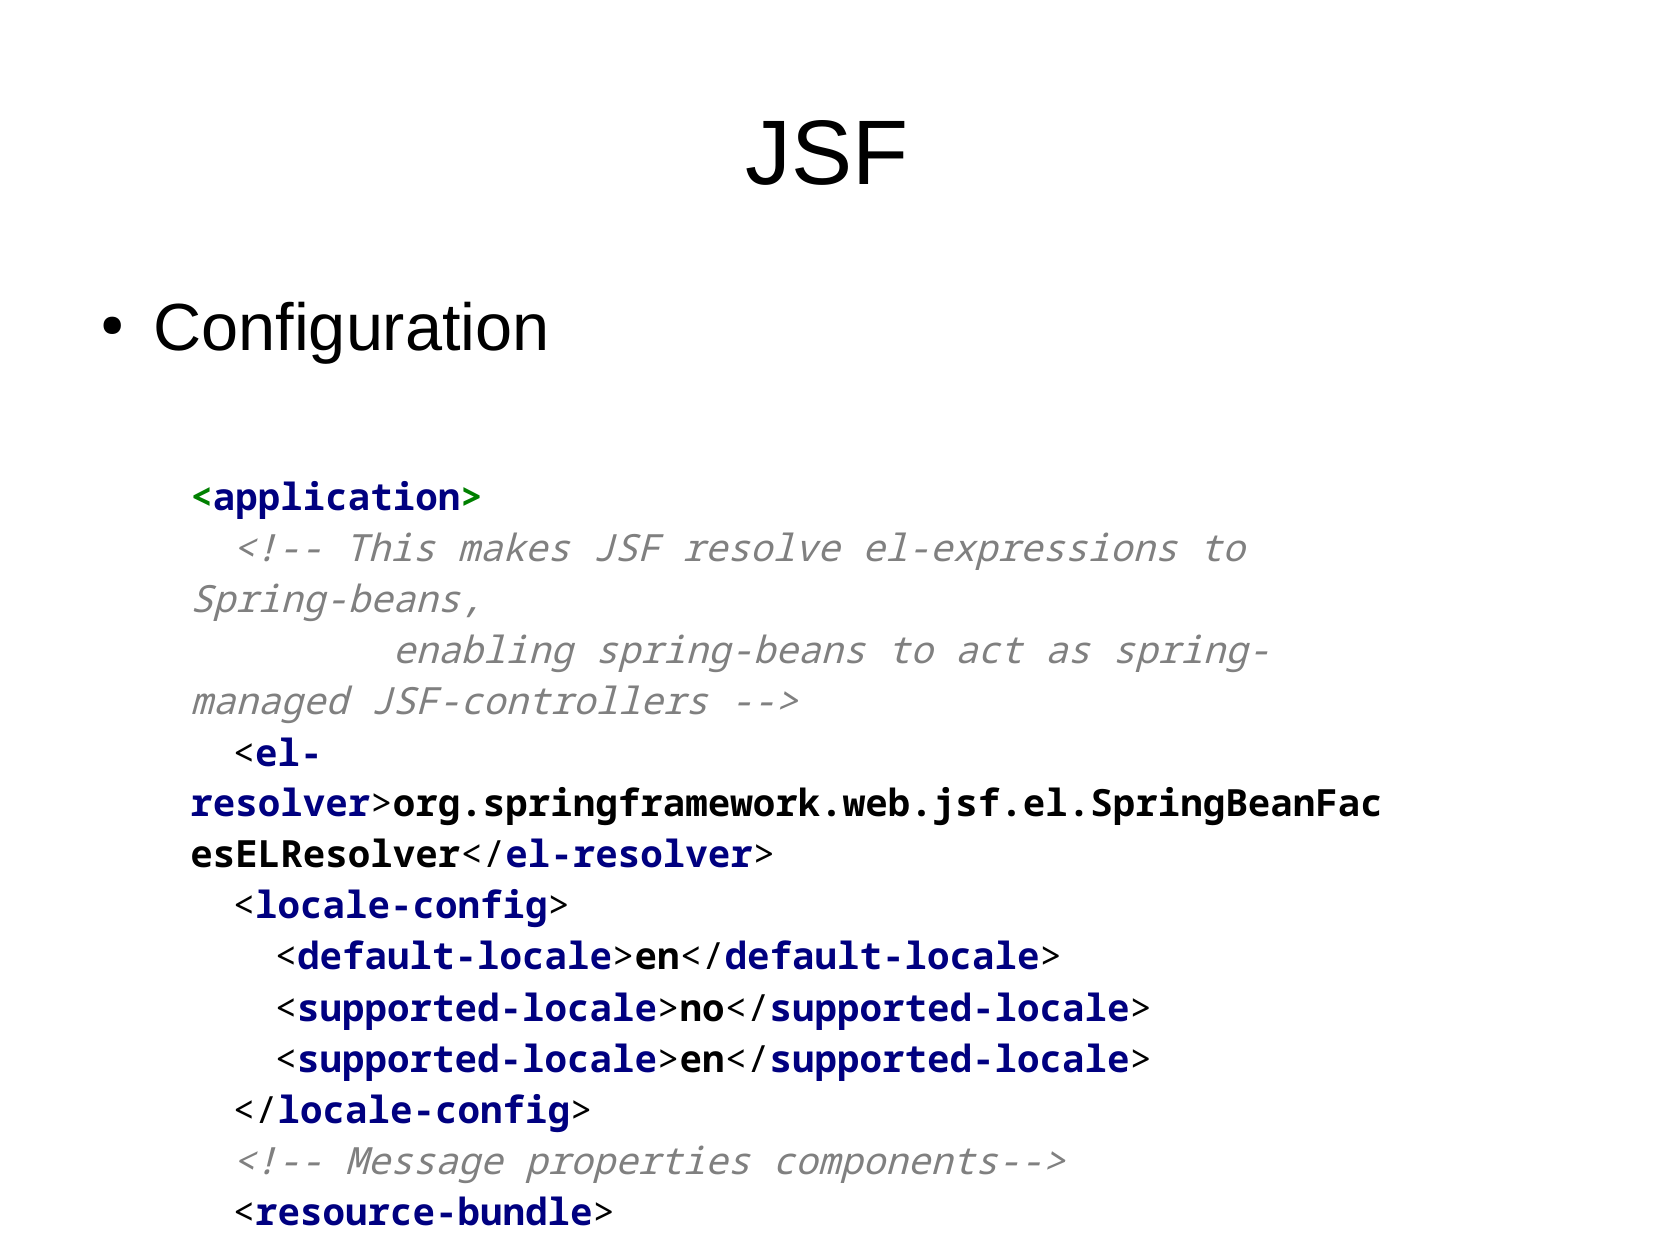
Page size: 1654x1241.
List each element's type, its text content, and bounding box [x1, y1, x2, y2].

list Configuration [82, 290, 1571, 414]
title JSF [82, 49, 1571, 257]
text_box <application> <!-- This makes JSF resolve el-expressions to Spring-beans, enabling spring-beans to act as spring-managed JSF-controllers --> <el-resolver>org.springframework.web.jsf.el.SpringBeanFacesELResolver</el-resolver> <locale-config> <default-locale>en</default-locale> <supported-locale>no</supported-locale> <supported-locale>en</supported-locale> </locale-config> <!-- Message properties components--> <resource-bundle> <base-name>no.officenet.example.rpm.resources.globalResources</base-name> <var>GLOBAL</var> </resource-bundle> <resource-bundle> <base-name>no.officenet.example.rpm.resources.projectDomainResources</base-name> <var>PROJECT_D</var> </resource-bundle> <resource-bundle> <base-name>no.officenet.example.rpm.resources.projectViewResources</base-name> <var>PROJECT_V</var> </resource-bundle> </application> [175, 463, 1418, 1037]
